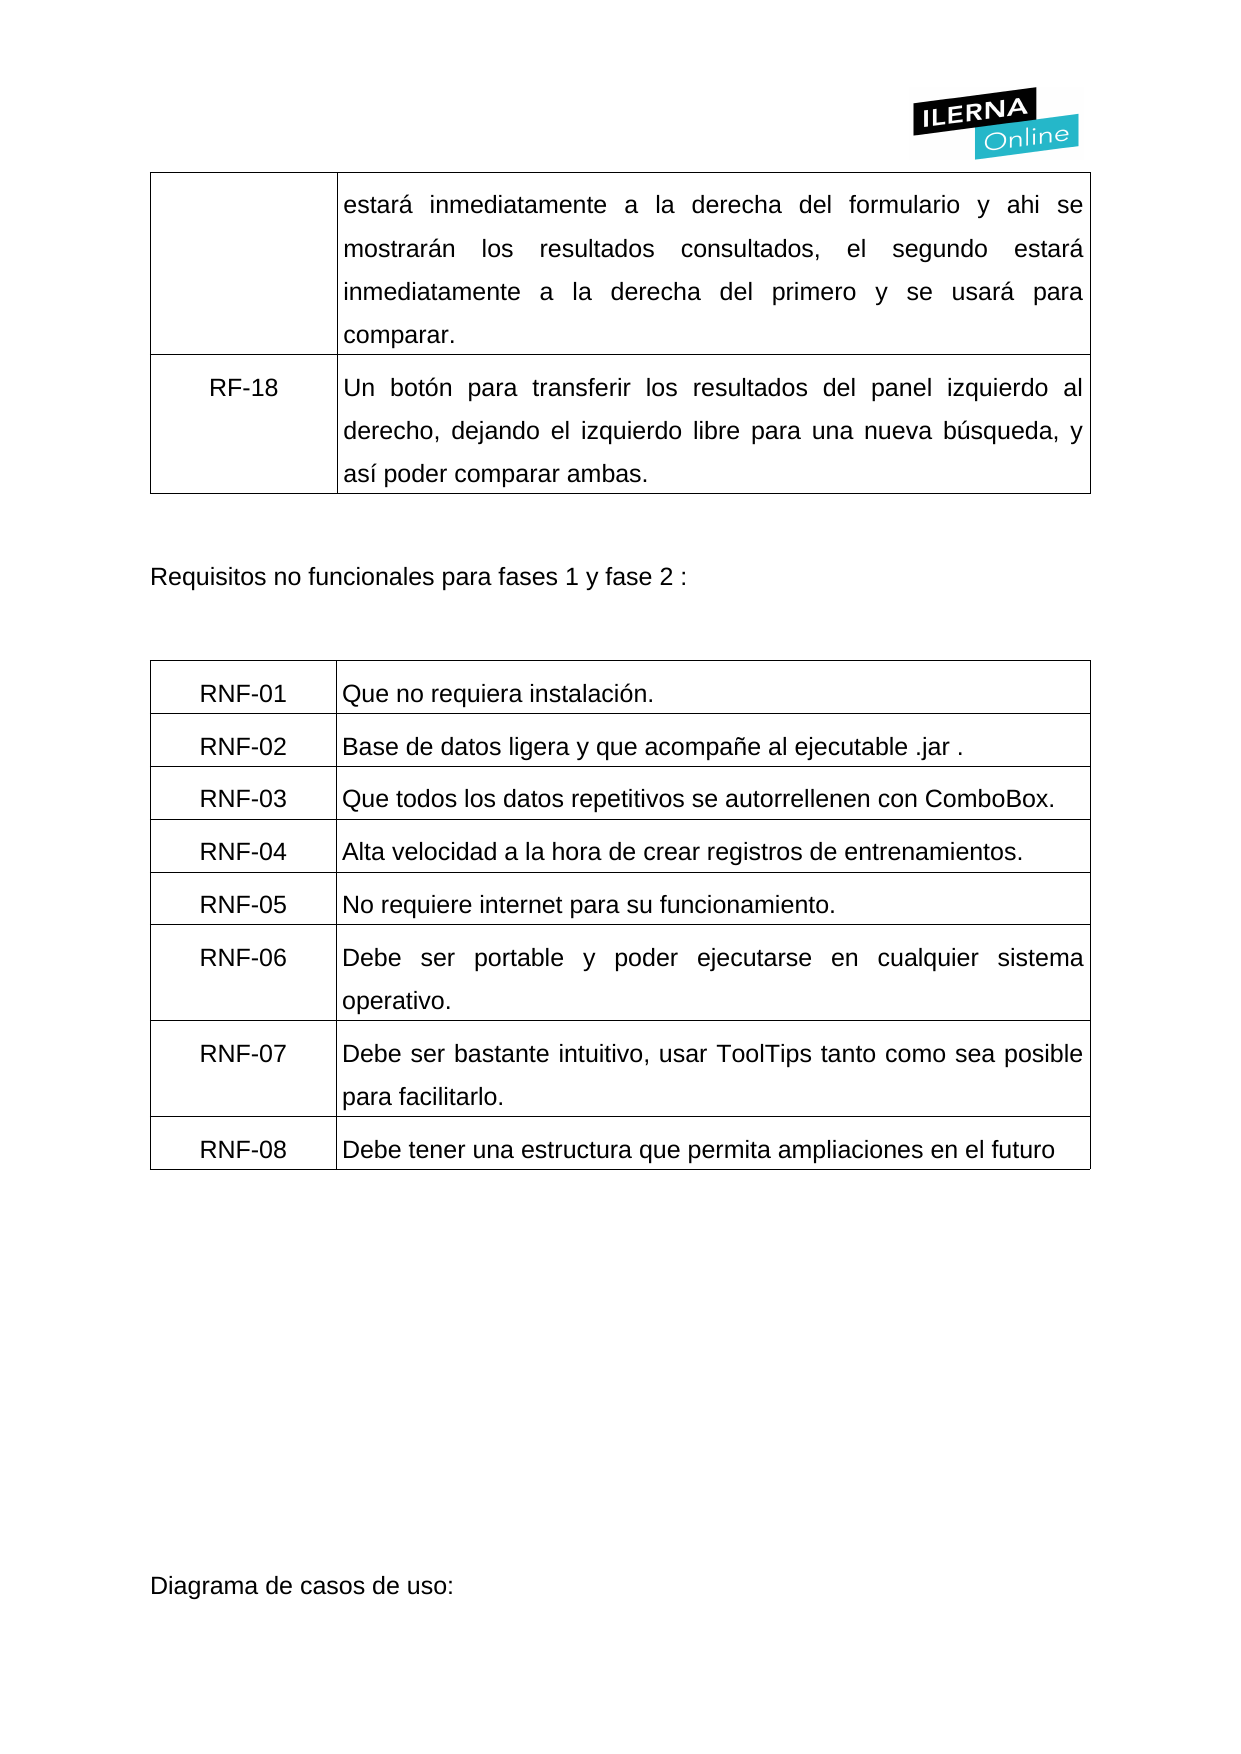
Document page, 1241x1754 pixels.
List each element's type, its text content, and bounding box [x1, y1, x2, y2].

table_cell Debe ser bastante intuitivo, usar ToolTips tanto como sea posible para facilitarlo. [337, 1021, 1090, 1116]
table_cell RNF-02 [151, 714, 336, 766]
table_cell Alta velocidad a la hora de crear registros de entrenamientos. [337, 820, 1090, 872]
text Requisitos no funcionales para fases 1 y fase 2 : [150, 562, 1090, 590]
table_cell estará inmediatamente a la derecha del formulario y ahi se mostrarán los resultados consultados, el segundo estará inmediatamente a la derecha del primero y se usará para comparar. [338, 173, 1090, 354]
table_cell RNF-06 [151, 925, 336, 1020]
table_cell Debe tener una estructura que permita ampliaciones en el futuro [337, 1117, 1090, 1169]
picture [908, 87, 1084, 160]
table_header RNF-01 [151, 661, 336, 713]
table_cell RNF-04 [151, 820, 336, 872]
table_cell RNF-08 [151, 1117, 336, 1169]
table_cell Que todos los datos repetitivos se autorrellenen con ComboBox. [337, 767, 1090, 819]
table_cell RF-18 [151, 355, 337, 493]
table_header Que no requiera instalación. [337, 661, 1090, 713]
table_cell Debe ser portable y poder ejecutarse en cualquier sistema operativo. [337, 925, 1090, 1020]
table_cell RNF-07 [151, 1021, 336, 1116]
text Diagrama de casos de uso: [150, 1571, 1090, 1600]
table_cell Base de datos ligera y que acompañe al ejecutable .jar . [337, 714, 1090, 766]
table_cell [151, 173, 337, 354]
table_cell RNF-05 [151, 873, 336, 924]
table_cell RNF-03 [151, 767, 336, 819]
table_cell No requiere internet para su funcionamiento. [337, 873, 1090, 924]
table_cell Un botón para transferir los resultados del panel izquierdo al derecho, dejando el izquierdo libre para una nueva búsqueda, y así poder comparar ambas. [338, 355, 1090, 493]
